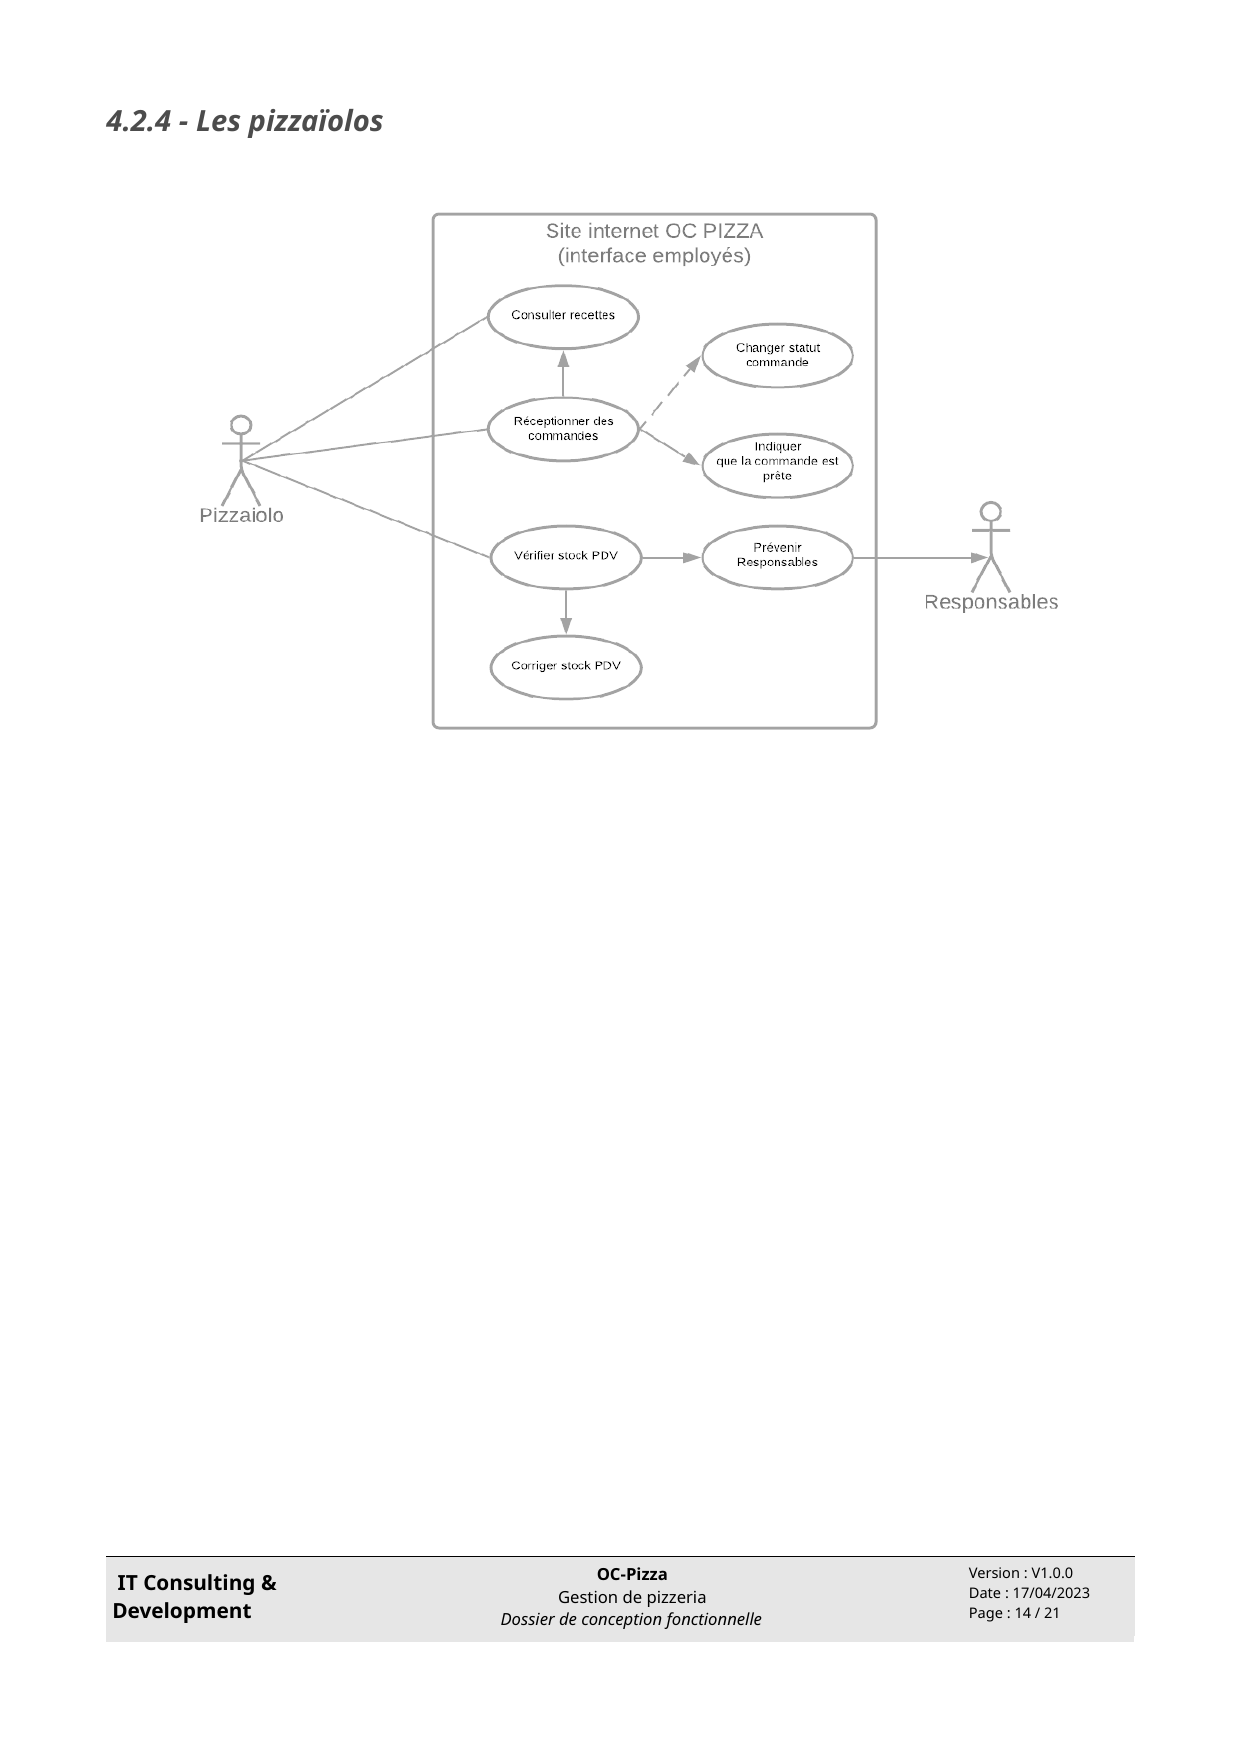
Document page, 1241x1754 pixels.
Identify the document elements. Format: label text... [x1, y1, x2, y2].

picture [106, 177, 1126, 764]
subtitle Les pizzaïolos [106, 100, 1134, 140]
